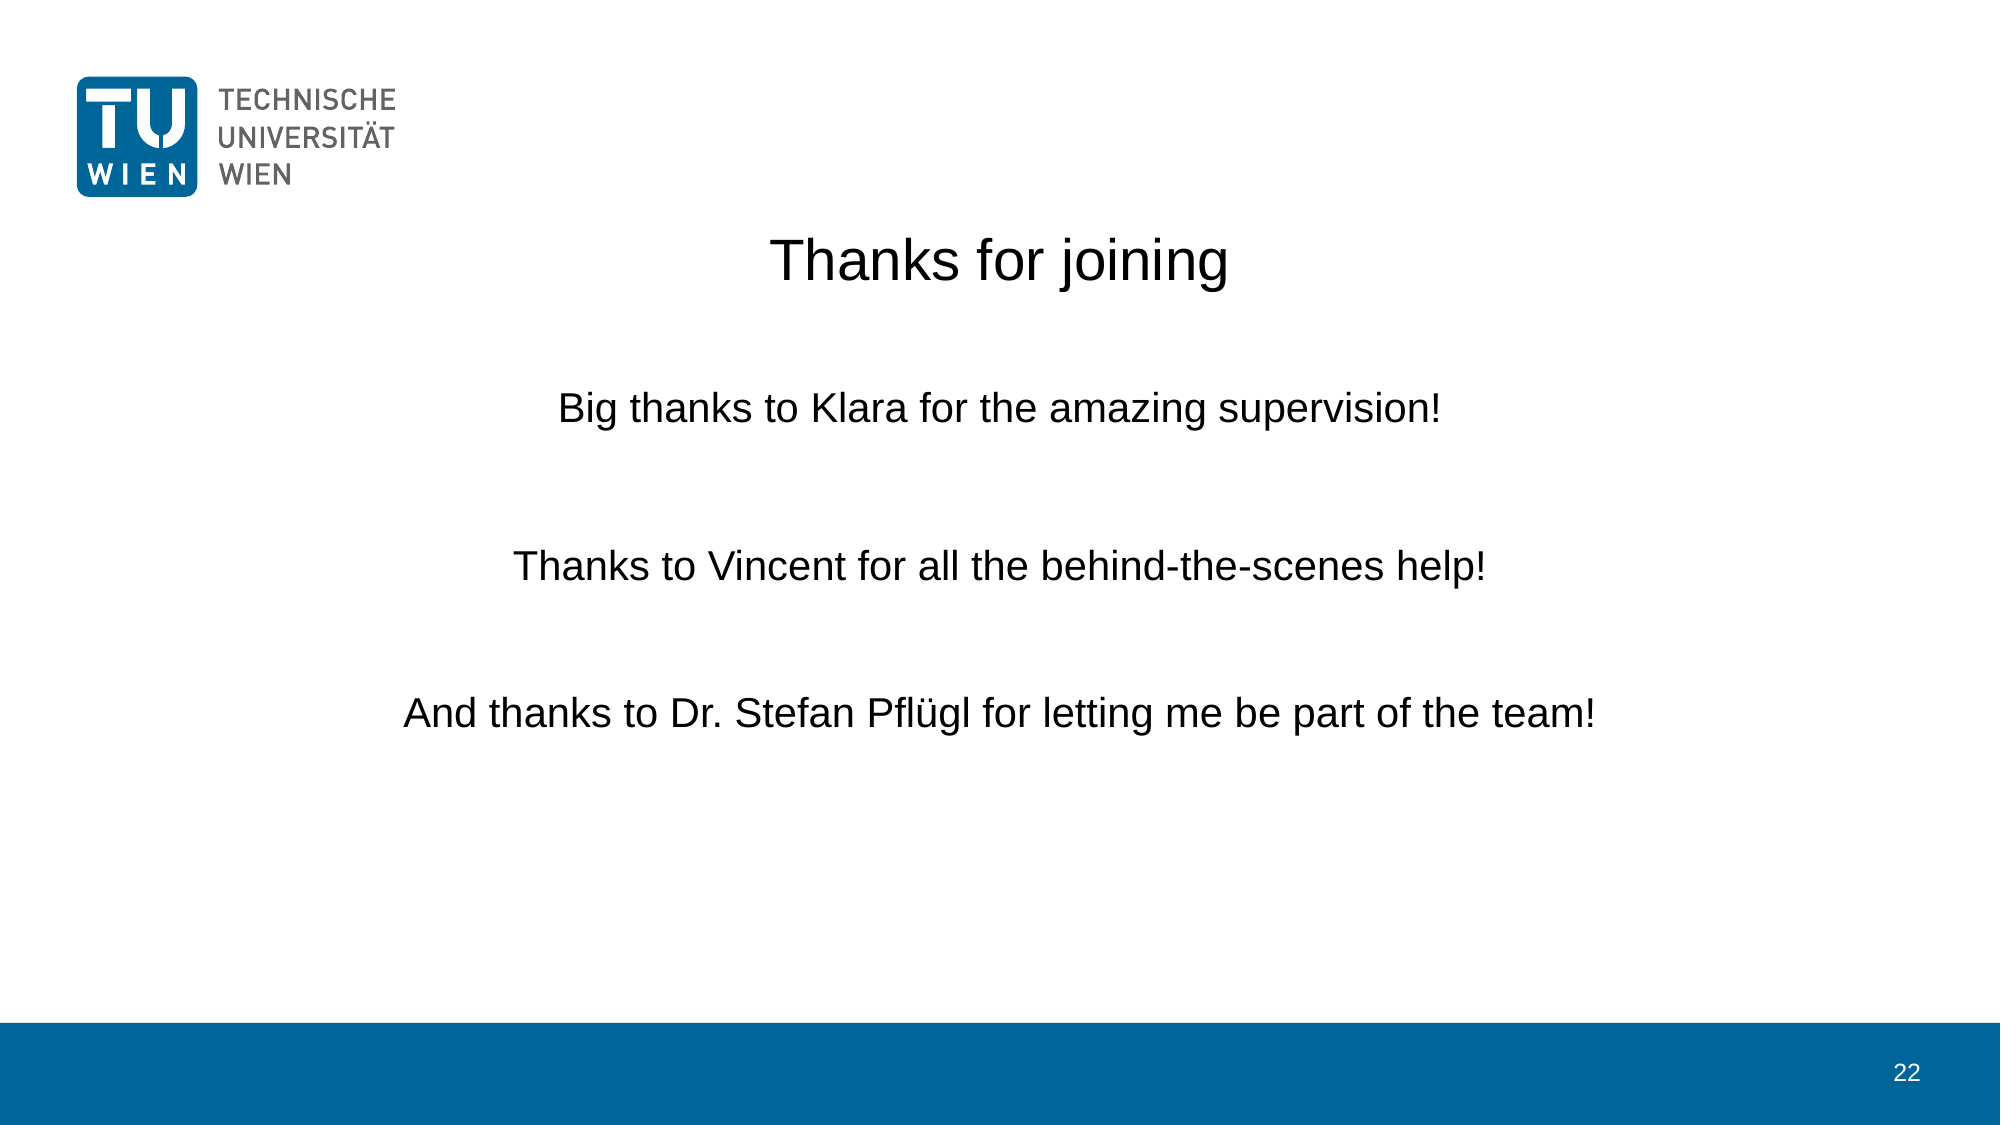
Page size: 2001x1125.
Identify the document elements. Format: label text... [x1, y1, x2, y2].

text_box Big thanks to Klara for the amazing supervision! [537, 373, 1463, 439]
text_box Thanks to Vincent for all the behind-the-scenes help! [498, 531, 1502, 596]
text_box And thanks to Dr. Stefan Pflügl for letting me be part of the team! [387, 678, 1613, 789]
text_box Thanks for joining [754, 214, 1246, 300]
